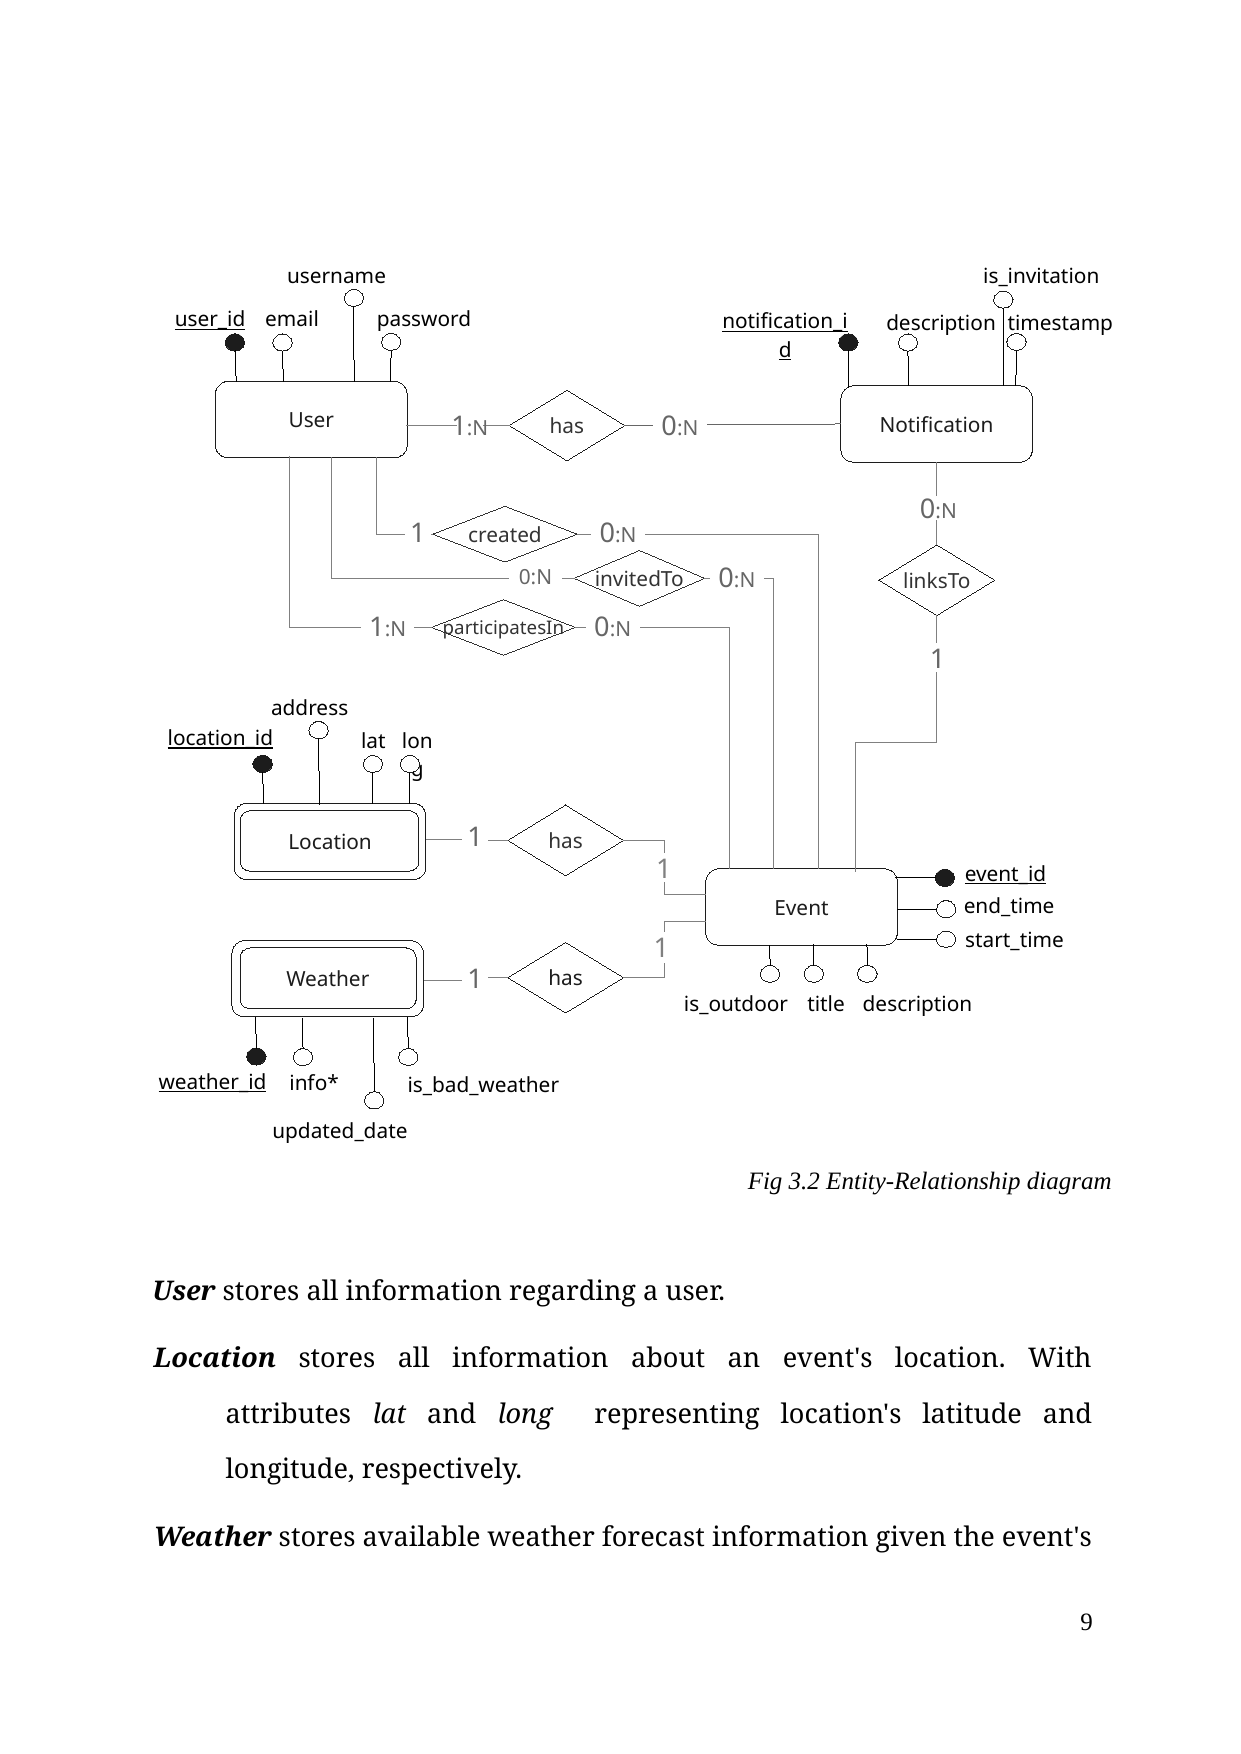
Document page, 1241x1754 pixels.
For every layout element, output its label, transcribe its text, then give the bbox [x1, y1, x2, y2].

text Fig 3.2 Entity-Relationship diagram [144, 266, 1158, 1195]
text User stores all information regarding a user. [152, 1271, 1093, 1308]
text Location stores all information about an event's location. With attributes lat and long representing location's latitude and longitude, respectively. [153, 1339, 1093, 1486]
text Weather stores available weather forecast information given the event's [153, 1517, 1093, 1554]
